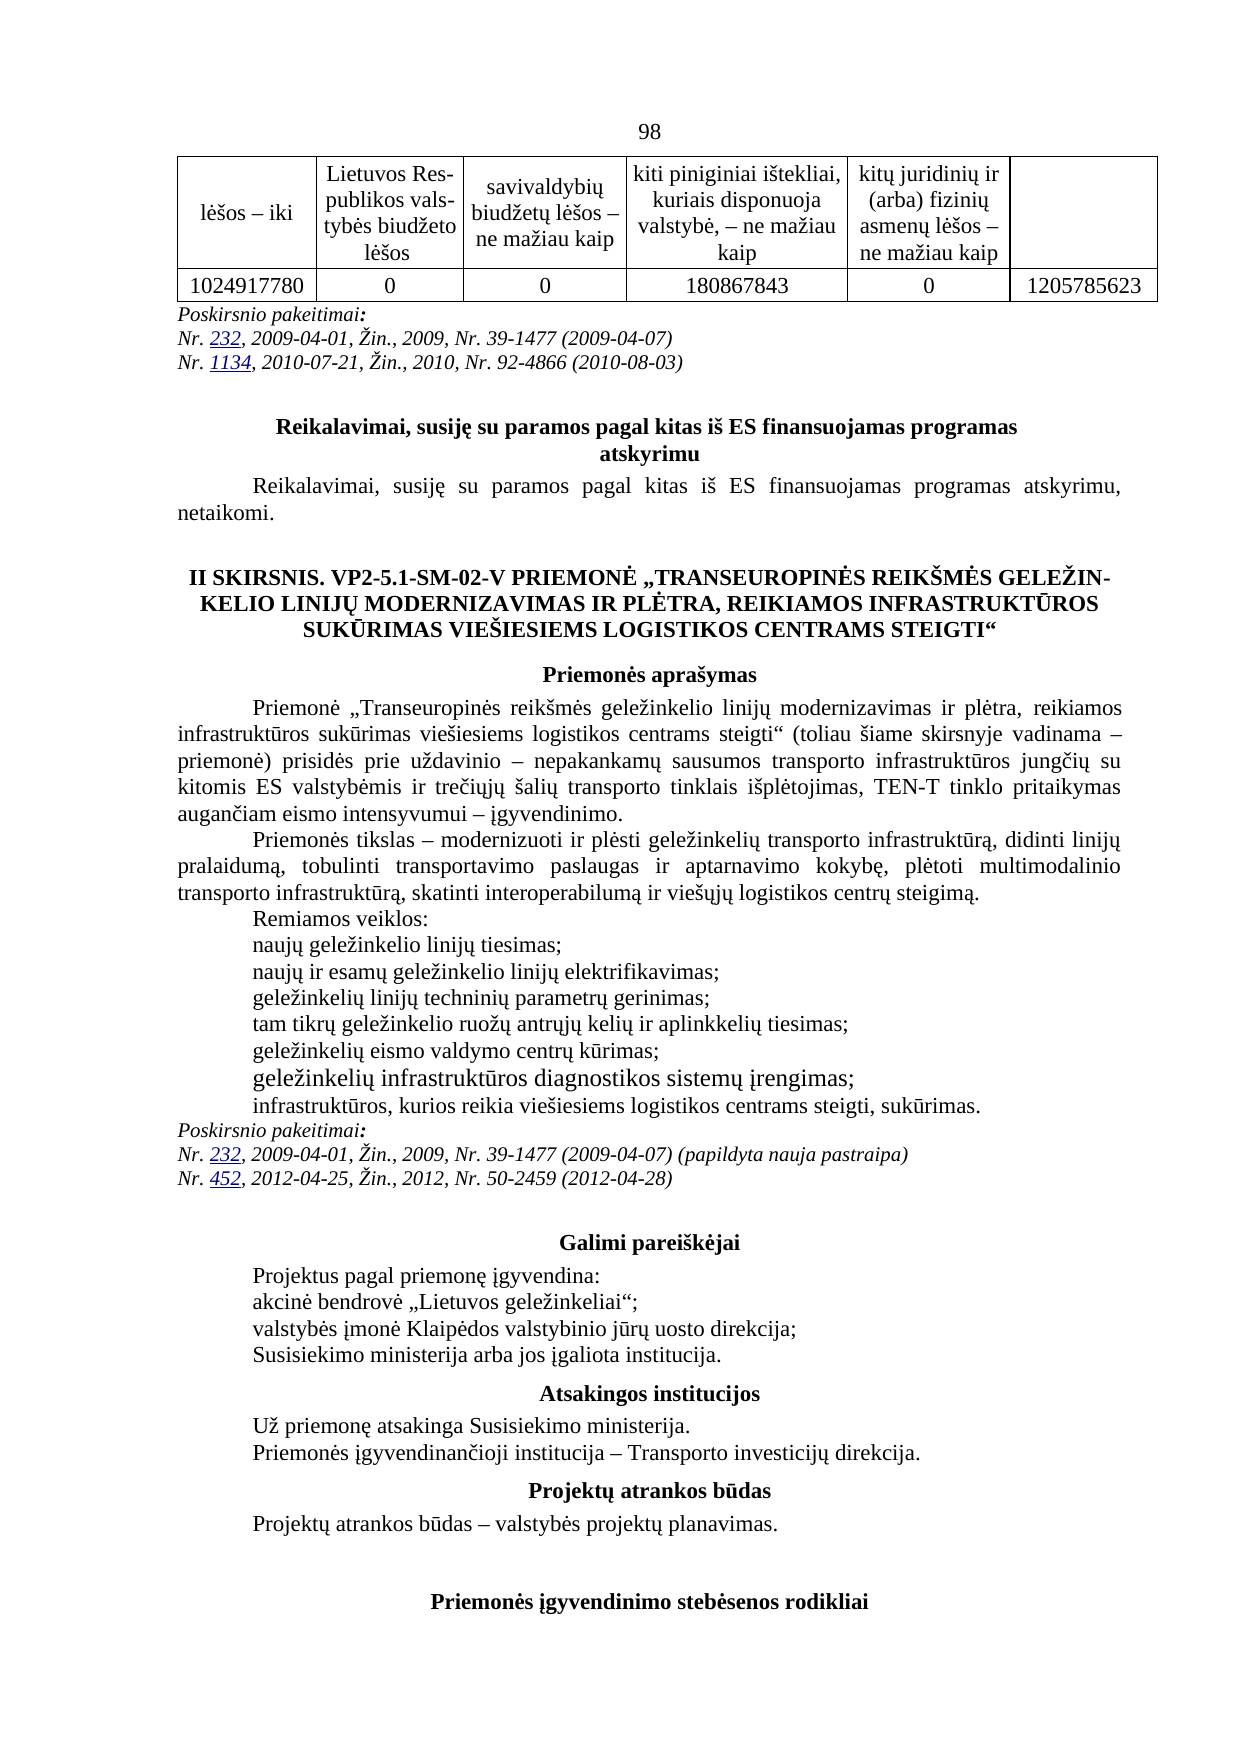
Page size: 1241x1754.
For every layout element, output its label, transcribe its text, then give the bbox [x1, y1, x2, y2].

subtitle II SKIRSNIS. VP2-5.1-SM-02-V priemonė „TRANSEUROPINĖS REIKŠMĖS geležin­kelio linijų modernizavimas ir plėtra, reikiamos infrastruktūros sukūrimas viešiesiems logistikos centrams steigti“ [177, 564, 1122, 643]
text Nr. 452, 2012-04-25, Žin., 2012, Nr. 50-2459 (2012-04-28) [177, 1166, 1122, 1190]
text Priemonės įgyvendinimo stebėsenos rodikliai [177, 1588, 1122, 1614]
text Reikalavimai, susiję su paramos pagal kitas iš ES finansuojamas programas atskyrimu, netaikomi. [177, 472, 1122, 525]
table_cell 180867843 [627, 269, 847, 301]
text Nr. 232, 2009-04-01, Žin., 2009, Nr. 39-1477 (2009-04-07) [177, 326, 1122, 350]
text geležinkelių linijų techninių parametrų gerinimas; [177, 984, 1122, 1010]
table_cell 0 [317, 269, 463, 301]
text Galimi pareiškėjai [177, 1229, 1122, 1256]
text Nr. 232, 2009-04-01, Žin., 2009, Nr. 39-1477 (2009-04-07) (papildyta nauja pastraipa) [177, 1142, 1122, 1166]
text geležinkelių infrastruktūros diagnostikos sistemų įrengimas; [177, 1063, 1122, 1092]
text Projektų atrankos būdas [177, 1478, 1122, 1504]
table_cell 1205785623 [1011, 269, 1157, 301]
subtitle Poskirsnio pakeitimai: [177, 302, 1122, 326]
text tam tikrų geležinkelio ruožų antrųjų kelių ir aplinkkelių tiesimas; [177, 1010, 1122, 1037]
table_header [1011, 157, 1157, 268]
table_cell lėšos – iki [178, 157, 316, 268]
text valstybės įmonė Klaipėdos valstybinio jūrų uosto direkcija; [177, 1314, 1122, 1341]
text Reikalavimai, susiję su paramos pagal kitas iš ES finansuojamas programas atskyrimu [177, 387, 1122, 466]
text Priemonės aprašymas [177, 662, 1122, 688]
text Nr. 1134, 2010-07-21, Žin., 2010, Nr. 92-4866 (2010-08-03) [177, 350, 1122, 374]
table_cell kitų juridinių ir (arba) fizinių asmenų lėšos – ne mažiau kaip [848, 157, 1009, 268]
text Projektus pagal priemonę įgyvendina: [177, 1262, 1122, 1288]
table_cell 0 [464, 269, 626, 301]
text Priemonės įgyvendinančioji institucija – Transporto investicijų direkcija. [177, 1439, 1122, 1465]
text Už priemonę atsakinga Susisiekimo ministerija. [177, 1412, 1122, 1439]
text Priemonė „Transeuropinės reikšmės geležinkelio linijų modernizavimas ir plėtra, reikiamos infrastruktūros sukūrimas viešiesiems logistikos centrams steigti“ (toliau šiame skirsnyje vadinama – priemonė) prisidės prie uždavinio – nepakankamų sausumos transporto infrastruktūros jungčių su kitomis ES valstybėmis ir trečiųjų šalių transporto tinklais išplėtojimas, TEN-T tinklo pritaikymas augančiam eismo intensyvumui – įgyvendinimo. [177, 694, 1122, 826]
text akcinė bendrovė „Lietuvos geležinkeliai“; [177, 1288, 1122, 1314]
subtitle Poskirsnio pakeitimai: [177, 1118, 1122, 1142]
table_cell 0 [848, 269, 1009, 301]
text Atsakingos institucijos [177, 1380, 1122, 1406]
table_cell savivaldybių biudžetų lėšos – ne mažiau kaip [464, 157, 626, 268]
text geležinkelių eismo valdymo centrų kūrimas; [177, 1037, 1122, 1063]
table_cell kiti piniginiai ištekliai, kuriais disponuoja valstybė, – ne mažiau kaip [627, 157, 847, 268]
text Remiamos veiklos: [177, 905, 1122, 931]
text naujų ir esamų geležinkelio linijų elektrifikavimas; [177, 958, 1122, 984]
text Projektų atrankos būdas – valstybės projektų planavimas. [177, 1510, 1122, 1537]
text naujų geležinkelio linijų tiesimas; [177, 931, 1122, 958]
text infrastruktūros, kurios reikia viešiesiems logistikos centrams steigti, sukūrimas. [177, 1092, 1122, 1118]
table_cell 1024917780 [178, 269, 316, 301]
text Priemonės tikslas – modernizuoti ir plėsti geležinkelių transporto infrastruktūrą, didinti linijų pralaidumą, tobulinti transportavimo paslaugas ir aptarnavimo kokybę, plėtoti multimodalinio transporto infrastruktūrą, skatinti interoperabilumą ir viešųjų logistikos centrų steigimą. [177, 826, 1122, 905]
table_cell Lietuvos Res­publikos vals­tybės biudžeto lėšos [317, 157, 463, 268]
text Susisiekimo ministerija arba jos įgaliota institucija. [177, 1341, 1122, 1367]
